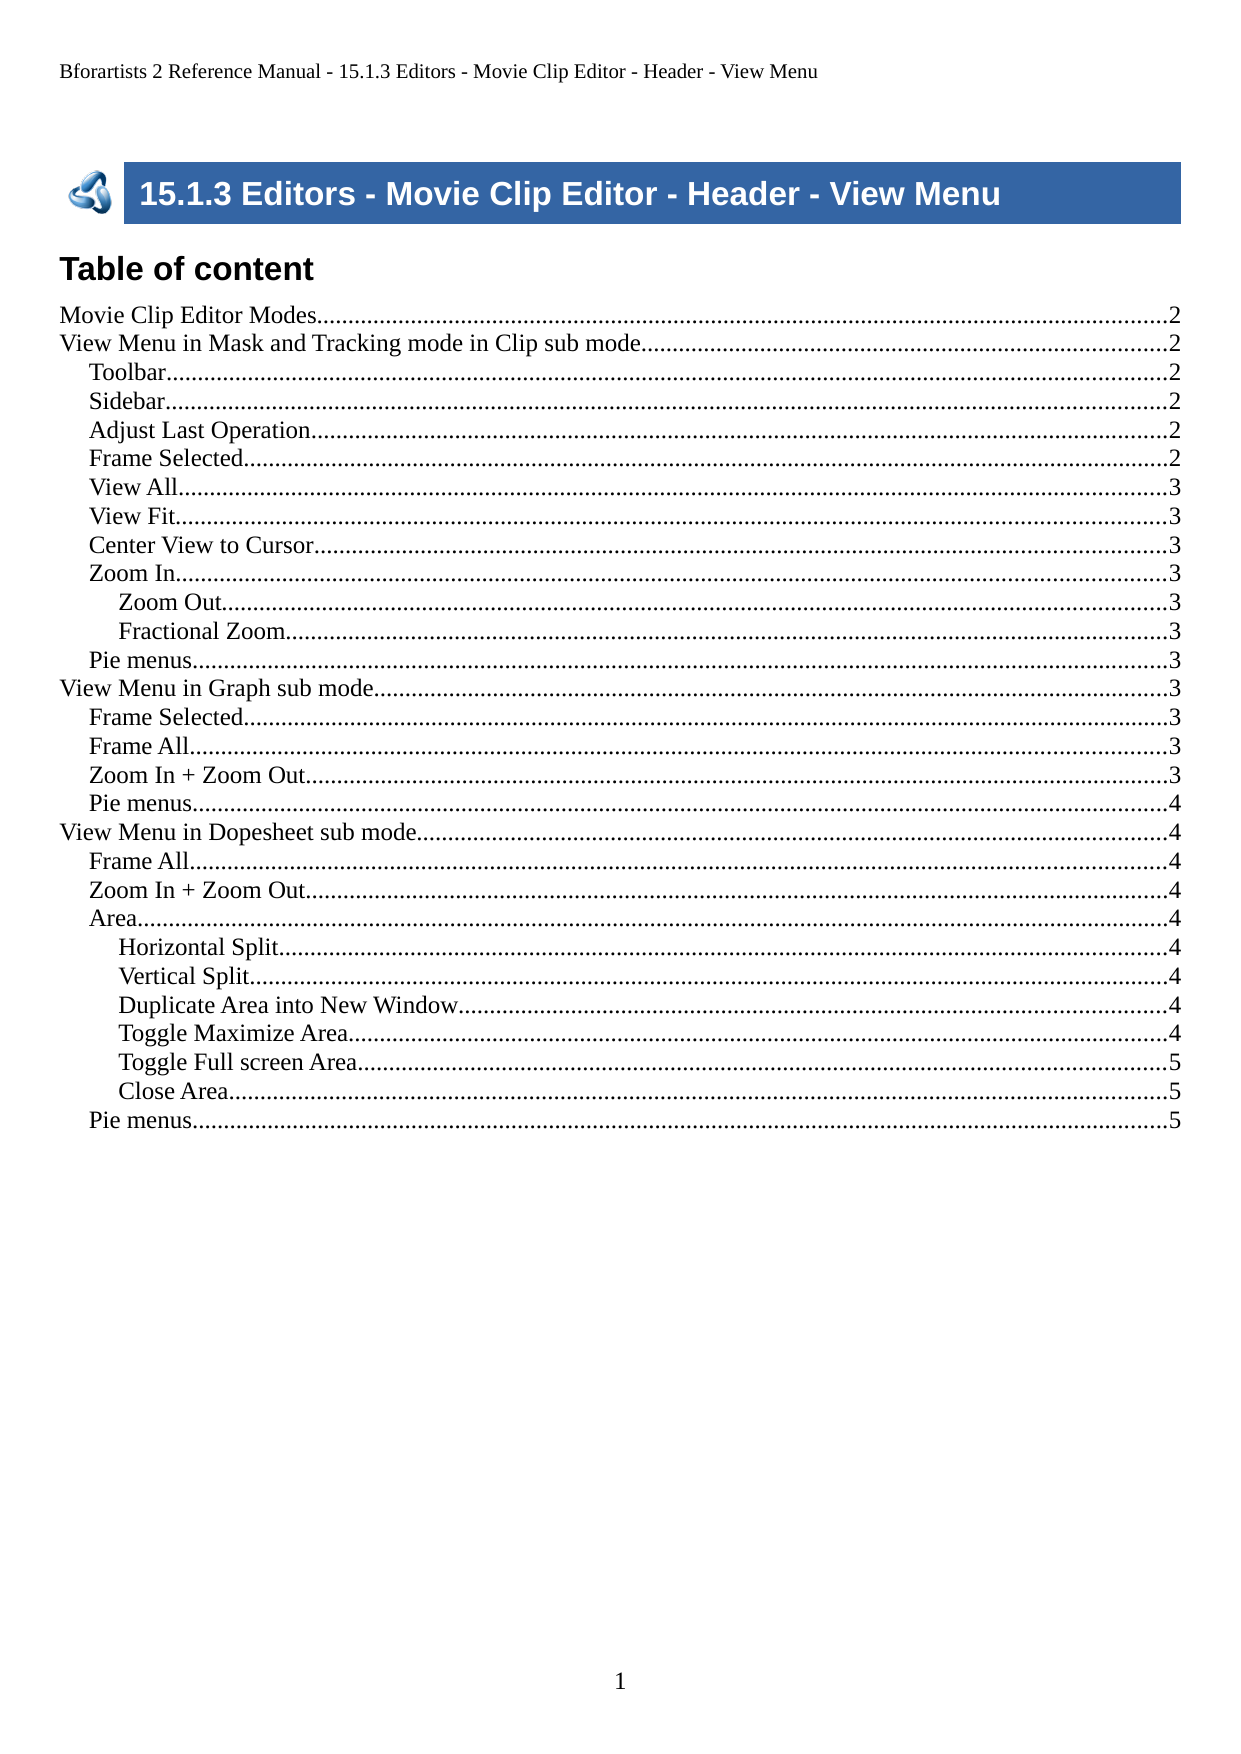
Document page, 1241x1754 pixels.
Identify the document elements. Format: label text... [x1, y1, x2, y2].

text View All 3 [88, 472, 1181, 501]
text Zoom In 3 [88, 558, 1181, 587]
text View Menu in Dopesheet sub mode 4 [59, 817, 1181, 846]
text Movie Clip Editor Modes 2 [59, 300, 1181, 328]
text Zoom In + Zoom Out 3 [88, 760, 1181, 788]
text Area 4 [88, 903, 1181, 932]
text Pie menus 3 [88, 645, 1181, 673]
table_header [59, 162, 124, 224]
text Horizontal Split 4 [118, 932, 1181, 961]
subtitle Table of content [59, 249, 1181, 287]
text Toggle Full screen Area 5 [118, 1047, 1181, 1076]
text Frame All 4 [88, 846, 1181, 875]
text Frame All 3 [88, 731, 1181, 760]
text Frame Selected 2 [88, 443, 1181, 472]
text Toolbar 2 [88, 357, 1181, 386]
text Fractional Zoom 3 [118, 616, 1181, 645]
text Zoom In + Zoom Out 4 [88, 875, 1181, 903]
text View Menu in Graph sub mode 3 [59, 673, 1181, 702]
text Pie menus 4 [88, 788, 1181, 817]
text Adjust Last Operation 2 [88, 415, 1181, 443]
text Frame Selected 3 [88, 702, 1181, 731]
text Sidebar 2 [88, 386, 1181, 415]
text Zoom Out 3 [118, 587, 1181, 616]
picture [65, 167, 114, 217]
text Close Area 5 [118, 1076, 1181, 1105]
text Toggle Maximize Area 4 [118, 1018, 1181, 1047]
text View Menu in Mask and Tracking mode in Clip sub mode 2 [59, 328, 1181, 357]
text View Fit 3 [88, 501, 1181, 530]
text Center View to Cursor 3 [88, 530, 1181, 558]
text Duplicate Area into New Window 4 [118, 990, 1181, 1018]
text Vertical Split 4 [118, 961, 1181, 990]
text Pie menus 5 [88, 1105, 1181, 1133]
table_header 15.1.3 Editors - Movie Clip Editor - Header - View Menu [124, 162, 1181, 224]
